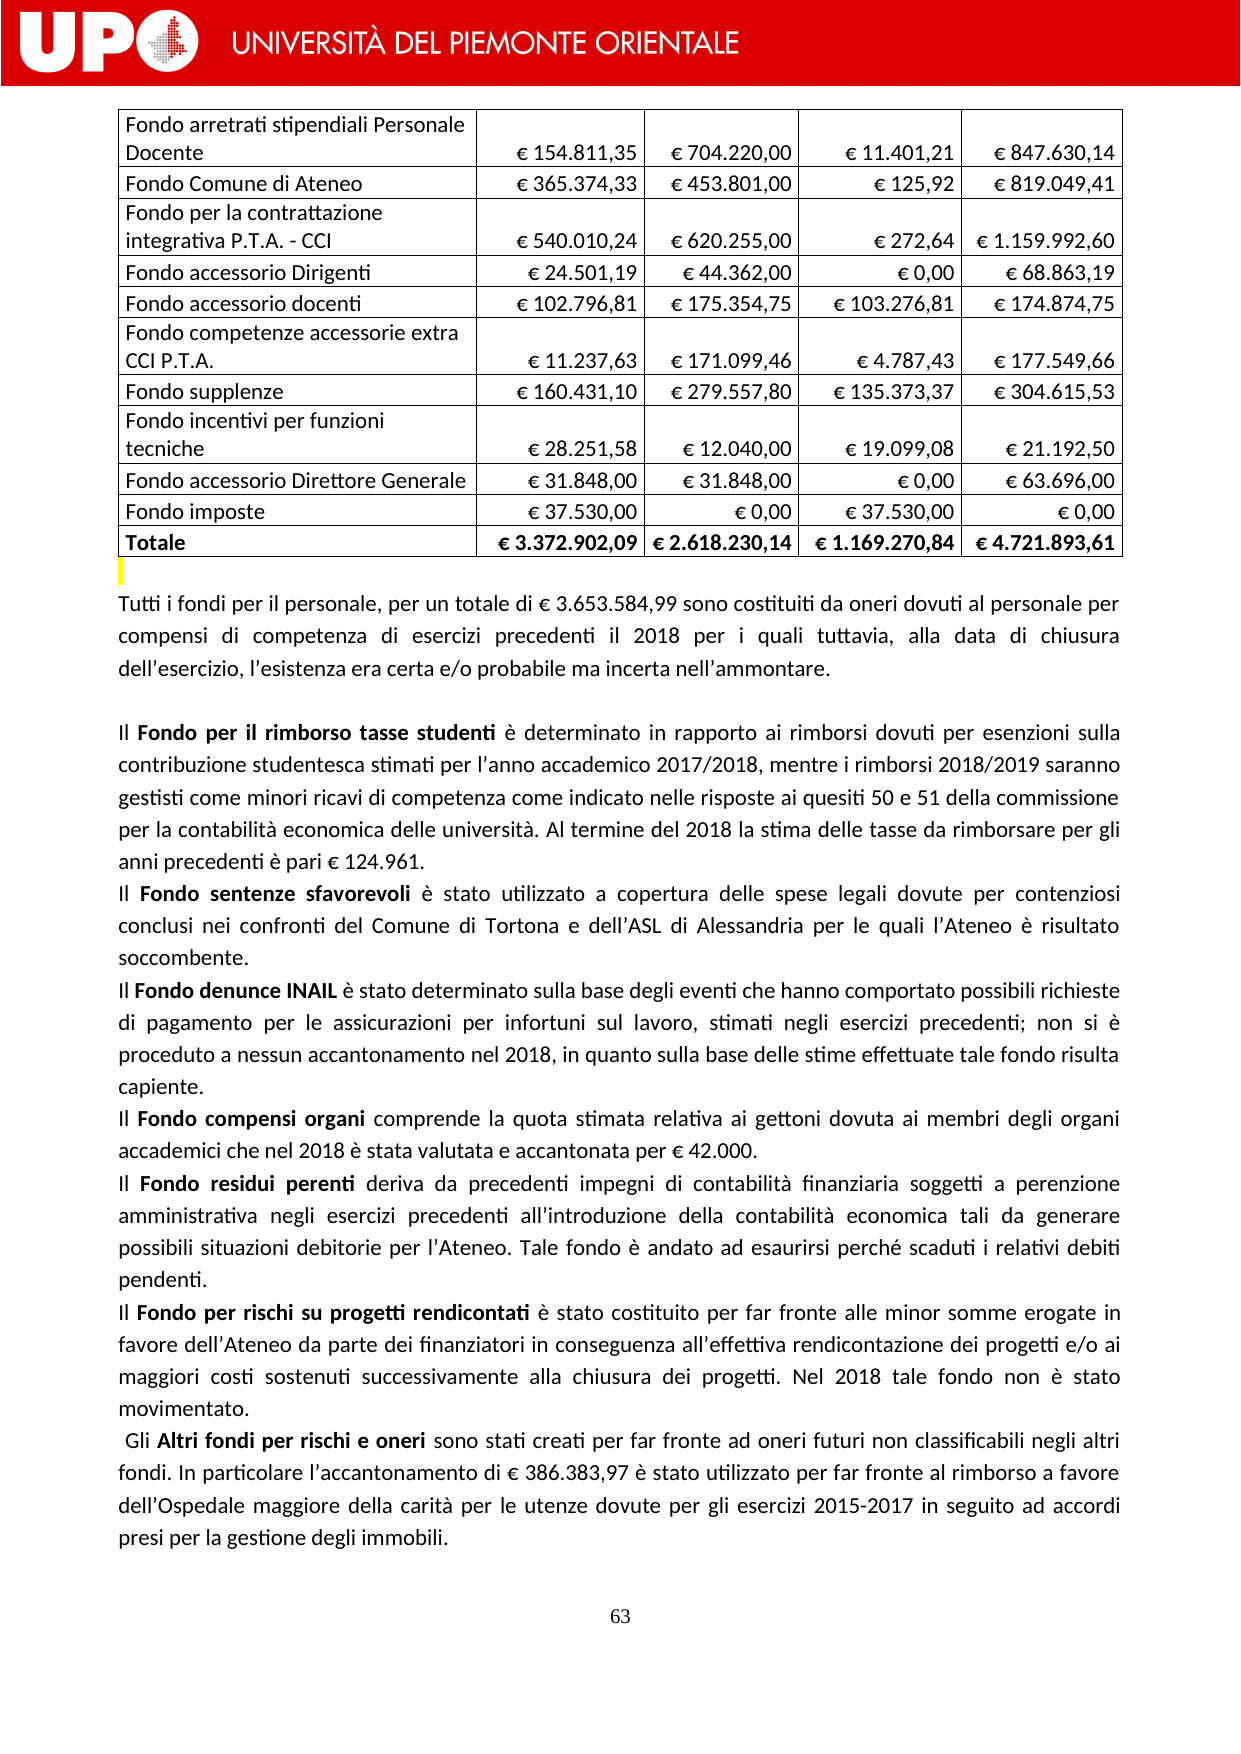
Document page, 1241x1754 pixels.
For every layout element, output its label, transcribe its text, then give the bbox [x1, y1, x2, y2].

table_cell € 847.630,14 [962, 110, 1122, 166]
table_cell € 175.354,75 [645, 287, 798, 317]
table_cell € 174.874,75 [962, 287, 1122, 317]
table_cell € 365.374,33 [477, 167, 644, 197]
table_cell € 0,00 [645, 495, 798, 525]
table_cell € 304.615,53 [962, 375, 1122, 405]
table_cell € 0,00 [799, 464, 961, 494]
table_cell € 37.530,00 [477, 495, 644, 525]
table_cell € 103.276,81 [799, 287, 961, 317]
table_cell € 21.192,50 [962, 406, 1122, 462]
table_cell € 819.049,41 [962, 167, 1122, 197]
table_cell € 3.372.902,09 [477, 526, 644, 556]
table_cell € 171.099,46 [645, 318, 798, 374]
table_cell € 620.255,00 [645, 199, 798, 254]
table_cell € 2.618.230,14 [645, 526, 798, 556]
table_cell € 0,00 [799, 256, 961, 286]
table_cell Fondo accessorio Dirigenti [119, 256, 476, 286]
table_cell € 28.251,58 [477, 406, 644, 462]
text Il Fondo residui perenti deriva da precedenti impegni di contabilità finanziaria soggetti a perenzione amministrativa negli esercizi precedenti all’introduzione della contabilità economica tali da generare possibili situazioni debitorie per l’Ateneo. Tale fondo è andato ad esaurirsi perché scaduti i relativi debiti pendenti. [118, 1169, 1122, 1293]
table_cell € 63.696,00 [962, 464, 1122, 494]
table_cell Fondo per la contrattazione integrativa P.T.A. - CCI [119, 199, 476, 254]
table_cell € 135.373,37 [799, 375, 961, 405]
table_cell Fondo imposte [119, 495, 476, 525]
table_cell € 31.848,00 [477, 464, 644, 494]
table_cell € 1.159.992,60 [962, 199, 1122, 254]
table_cell € 4.721.893,61 [962, 526, 1122, 556]
table_cell € 102.796,81 [477, 287, 644, 317]
table_cell € 704.220,00 [645, 110, 798, 166]
table_cell € 154.811,35 [477, 110, 644, 166]
table_cell € 453.801,00 [645, 167, 798, 197]
table_cell € 68.863,19 [962, 256, 1122, 286]
text Il Fondo compensi organi comprende la quota stimata relativa ai gettoni dovuta ai membri degli organi accademici che nel 2018 è stata valutata e accantonata per € 42.000. [118, 1104, 1122, 1165]
table_cell € 0,00 [962, 495, 1122, 525]
table_cell € 272,64 [799, 199, 961, 254]
table_cell € 160.431,10 [477, 375, 644, 405]
table_cell Fondo supplenze [119, 375, 476, 405]
table_cell € 1.169.270,84 [799, 526, 961, 556]
table_cell € 125,92 [799, 167, 961, 197]
table_cell € 177.549,66 [962, 318, 1122, 374]
table_cell € 37.530,00 [799, 495, 961, 525]
table_cell Fondo incentivi per funzioni tecniche [119, 406, 476, 462]
table_cell € 540.010,24 [477, 199, 644, 254]
table_cell € 4.787,43 [799, 318, 961, 374]
table_cell € 44.362,00 [645, 256, 798, 286]
table_cell Fondo accessorio docenti [119, 287, 476, 317]
text Tutti i fondi per il personale, per un totale di € 3.653.584,99 sono costituiti da oneri dovuti al personale per compensi di competenza di esercizi precedenti il 2018 per i quali tuttavia, alla data di chiusura dell’esercizio, l’esistenza era certa e/o probabile ma incerta nell’ammontare. [118, 589, 1122, 682]
table_cell € 12.040,00 [645, 406, 798, 462]
table_cell € 279.557,80 [645, 375, 798, 405]
table_cell € 24.501,19 [477, 256, 644, 286]
table_cell Totale [119, 526, 476, 556]
text Il Fondo sentenze sfavorevoli è stato utilizzato a copertura delle spese legali dovute per contenziosi conclusi nei confronti del Comune di Tortona e dell’ASL di Alessandria per le quali l’Ateneo è risultato soccombente. [118, 879, 1122, 972]
table_cell Fondo arretrati stipendiali Personale Docente [119, 110, 476, 166]
text Il Fondo per il rimborso tasse studenti è determinato in rapporto ai rimborsi dovuti per esenzioni sulla contribuzione studentesca stimati per l’anno accademico 2017/2018, mentre i rimborsi 2018/2019 saranno gestisti come minori ricavi di competenza come indicato nelle risposte ai quesiti 50 e 51 della commissione per la contabilità economica delle università. Al termine del 2018 la stima delle tasse da rimborsare per gli anni precedenti è pari € 124.961. [118, 718, 1122, 875]
table_cell Fondo accessorio Direttore Generale [119, 464, 476, 494]
table_cell Fondo competenze accessorie extra CCI P.T.A. [119, 318, 476, 374]
text Il Fondo per rischi su progetti rendicontati è stato costituito per far fronte alle minor somme erogate in favore dell’Ateneo da parte dei finanziatori in conseguenza all’effettiva rendicontazione dei progetti e/o ai maggiori costi sostenuti successivamente alla chiusura dei progetti. Nel 2018 tale fondo non è stato movimentato. [118, 1298, 1122, 1422]
table_cell € 31.848,00 [645, 464, 798, 494]
text Il Fondo denunce INAIL è stato determinato sulla base degli eventi che hanno comportato possibili richieste di pagamento per le assicurazioni per infortuni sul lavoro, stimati negli esercizi precedenti; non si è proceduto a nessun accantonamento nel 2018, in quanto sulla base delle stime effettuate tale fondo risulta capiente. [118, 976, 1122, 1100]
table_cell € 19.099,08 [799, 406, 961, 462]
table_cell Fondo Comune di Ateneo [119, 167, 476, 197]
text Gli Altri fondi per rischi e oneri sono stati creati per far fronte ad oneri futuri non classificabili negli altri fondi. In particolare l’accantonamento di € 386.383,97 è stato utilizzato per far fronte al rimborso a favore dell’Ospedale maggiore della carità per le utenze dovute per gli esercizi 2015-2017 in seguito ad accordi presi per la gestione degli immobili. [118, 1426, 1122, 1551]
table_cell € 11.401,21 [799, 110, 961, 166]
table_cell € 11.237,63 [477, 318, 644, 374]
